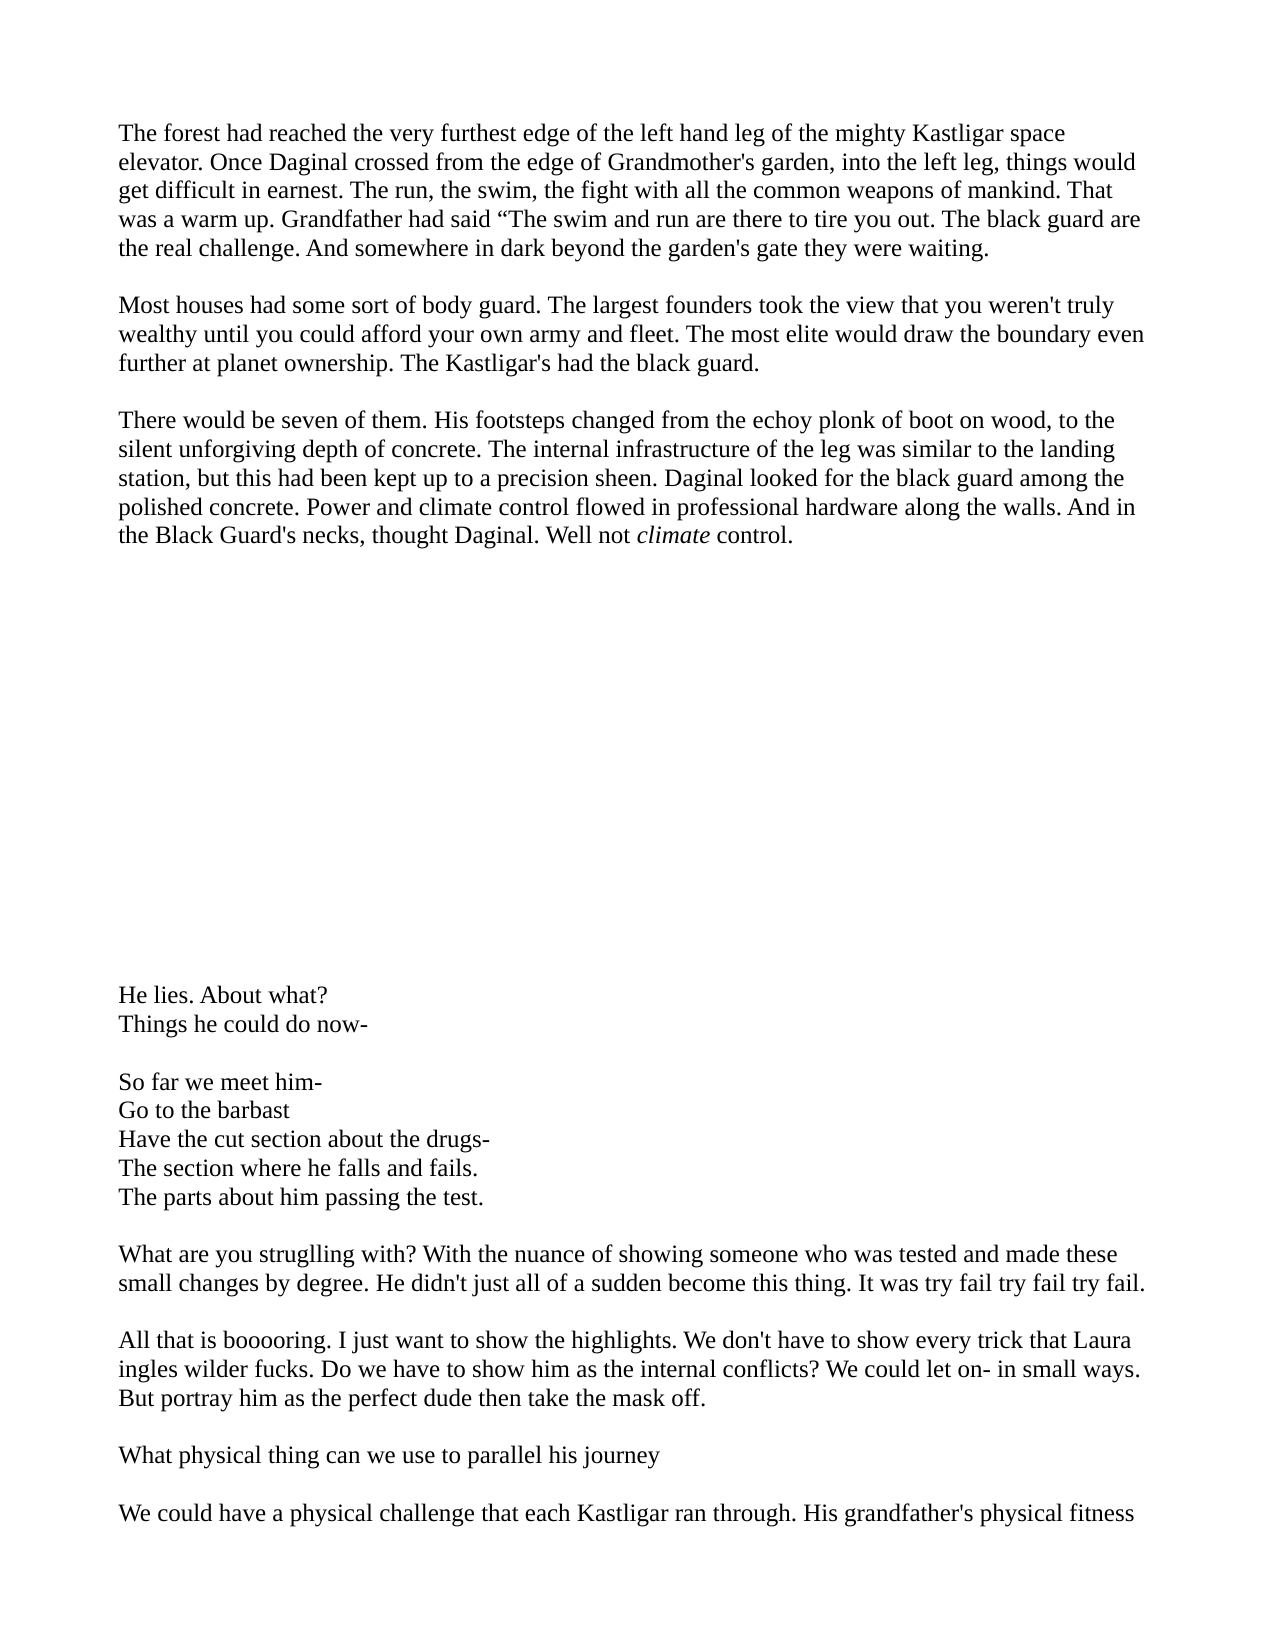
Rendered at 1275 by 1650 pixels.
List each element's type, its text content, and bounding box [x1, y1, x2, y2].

text Most houses had some sort of body guard. The largest founders took the view that you weren't truly wealthy until you could afford your own army and fleet. The most elite would draw the boundary even further at planet ownership. The Kastligar's had the black guard. [118, 291, 1157, 377]
text The section where he falls and fails. [118, 1153, 1157, 1182]
text The forest had reached the very furthest edge of the left hand leg of the mighty Kastligar space elevator. Once Daginal crossed from the edge of Grandmother's garden, into the left leg, things would get difficult in earnest. The run, the swim, the fight with all the common weapons of mankind. That was a warm up. Grandfather had said “The swim and run are there to tire you out. The black guard are the real challenge. And somewhere in dark beyond the garden's gate they were waiting. [118, 118, 1157, 262]
text What physical thing can we use to parallel his journey We could have a physical challenge that each Kastligar ran through. His grandfather's physical fitness [118, 1441, 1157, 1527]
text All that is booooring. I just want to show the highlights. We don't have to show every trick that Laura ingles wilder fucks. Do we have to show him as the internal conflicts? We could let on- in small ways. But portray him as the perfect dude then take the mask off. [118, 1326, 1157, 1412]
text The parts about him passing the test. [118, 1182, 1157, 1211]
text So far we meet him- [118, 1067, 1157, 1096]
text Go to the barbast [118, 1096, 1157, 1124]
text Have the cut section about the drugs- [118, 1124, 1157, 1153]
text What are you struglling with? With the nuance of showing someone who was tested and made these small changes by degree. He didn't just all of a sudden become this thing. It was try fail try fail try fail. [118, 1239, 1157, 1297]
text There would be seven of them. His footsteps changed from the echoy plonk of boot on wood, to the silent unforgiving depth of concrete. The internal infrastructure of the leg was similar to the landing station, but this had been kept up to a precision sheen. Daginal looked for the black guard among the polished concrete. Power and climate control flowed in professional hardware along the walls. And in the Black Guard's necks, thought Daginal. Well not climate control. [118, 406, 1157, 549]
text He lies. About what? Things he could do now- [118, 981, 1157, 1038]
